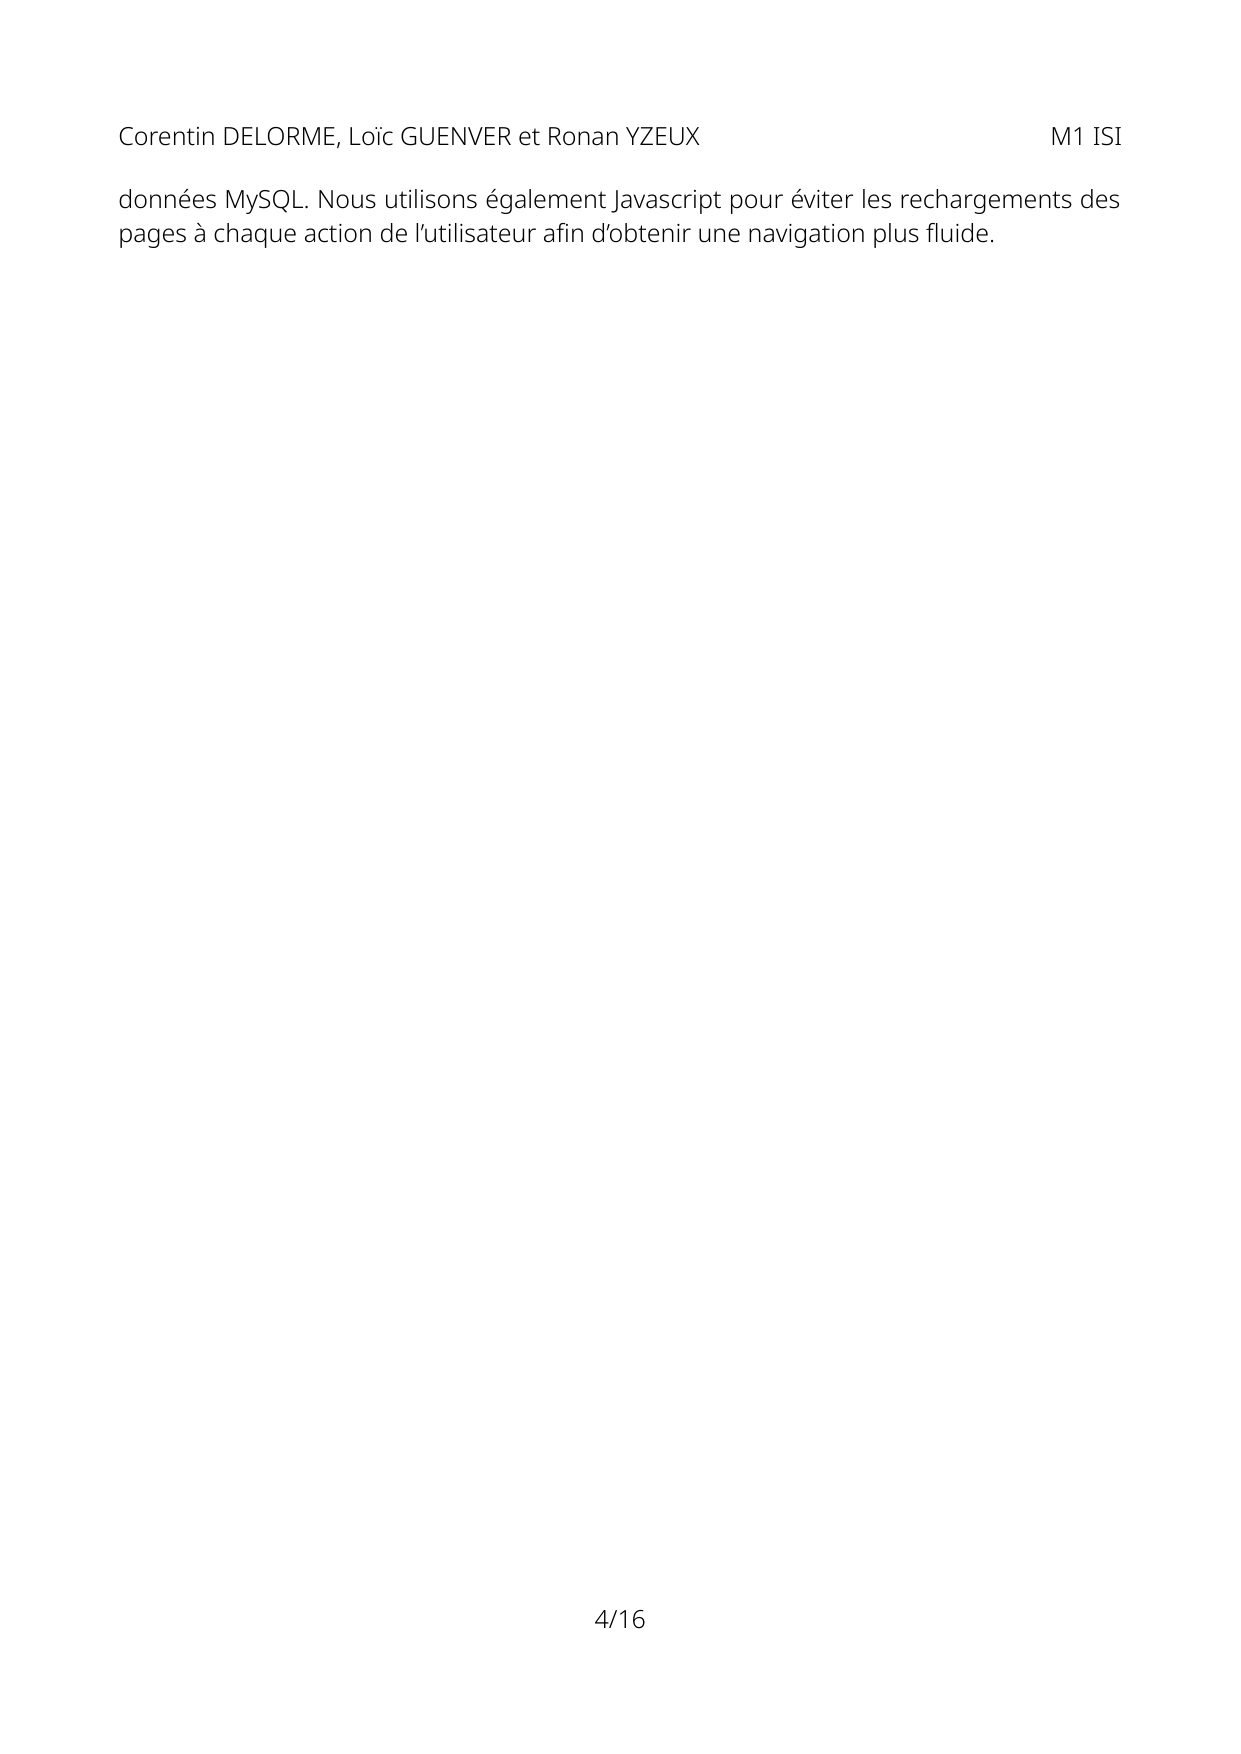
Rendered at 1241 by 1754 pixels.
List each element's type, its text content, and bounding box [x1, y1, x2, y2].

text données MySQL. Nous utilisons également Javascript pour éviter les rechargements des pages à chaque action de l’utilisateur afin d’obtenir une navigation plus fluide. [118, 182, 1122, 250]
